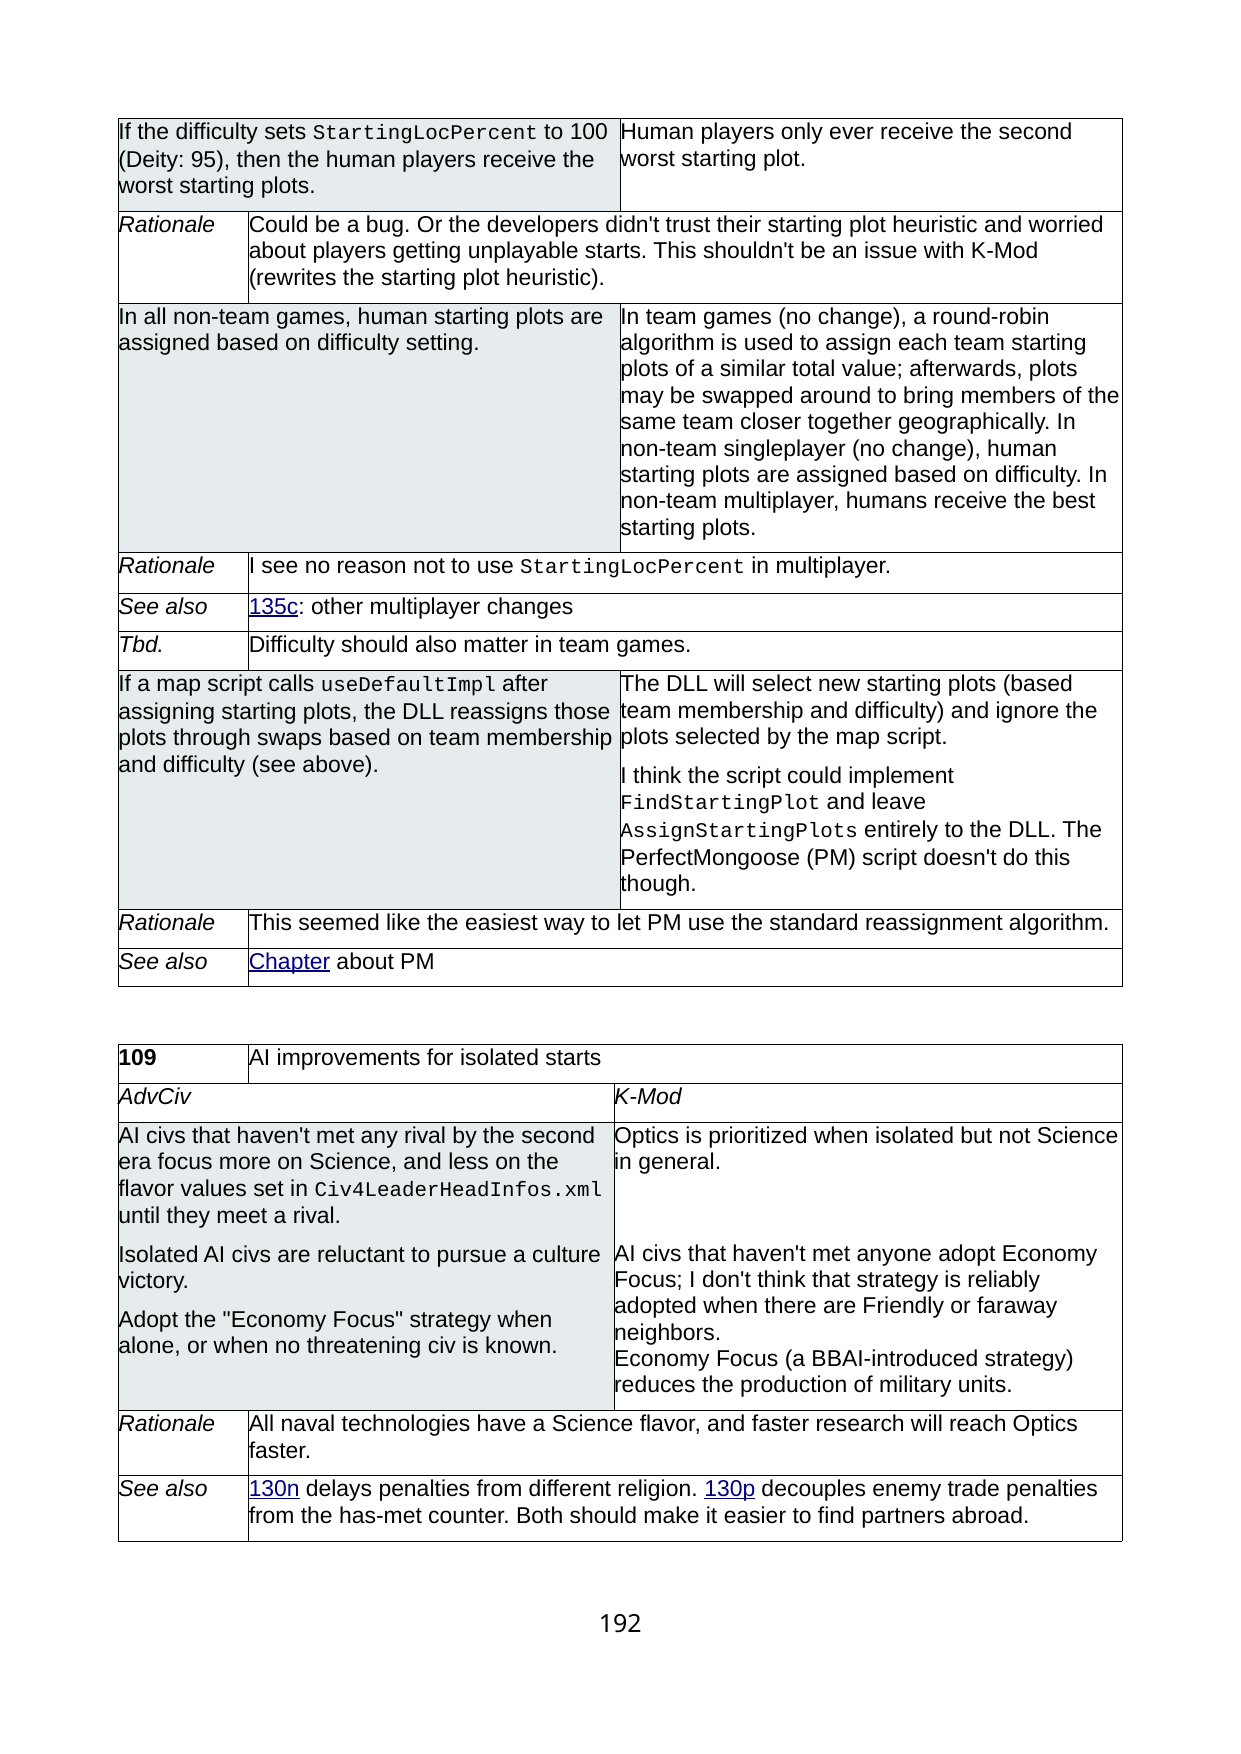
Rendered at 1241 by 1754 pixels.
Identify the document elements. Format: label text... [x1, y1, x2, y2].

table_cell The DLL will select new starting plots (based team membership and difficulty) and ignore the plots selected by the map script. I think the script could implement FindStartingPlot and leave AssignStartingPlots entirely to the DLL. The PerfectMongoose (PM) script doesn't do this though. [621, 671, 1122, 909]
table_cell See also [119, 949, 248, 986]
table_cell If the difficulty sets StartingLocPercent to 100 (Deity: 95), then the human players receive the worst starting plots. [119, 119, 620, 211]
table_cell AI civs that haven't met any rival by the second era focus more on Science, and less on the flavor values set in Civ4LeaderHeadInfos.xml until they meet a rival. Isolated AI civs are reluctant to pursue a culture victory. Adopt the "Economy Focus" strategy when alone, or when no threatening civ is known. [119, 1123, 614, 1410]
table_cell See also [119, 594, 248, 631]
table_cell Difficulty should also matter in team games. [249, 632, 1122, 670]
table_cell Rationale [119, 910, 248, 947]
table_cell 135c: other multiplayer changes [249, 594, 1122, 631]
table_cell Optics is prioritized when isolated but not Science in general. AI civs that haven't met anyone adopt Economy Focus; I don't think that strategy is reliably adopted when there are Friendly or faraway neighbors. Economy Focus (a BBAI-introduced strategy) reduces the production of military units. [615, 1123, 1122, 1410]
table_cell This seemed like the easiest way to let PM use the standard reassignment algorithm. [249, 910, 1122, 947]
table_cell Tbd. [119, 632, 248, 670]
table_header 109 [119, 1045, 248, 1083]
table_header AI improvements for isolated starts [249, 1045, 1122, 1083]
table_cell All naval technologies have a Science flavor, and faster research will reach Optics faster. [249, 1411, 1122, 1475]
table_cell Could be a bug. Or the developers didn't trust their starting plot heuristic and worried about players getting unplayable starts. This shouldn't be an issue with K-Mod (rewrites the starting plot heuristic). [249, 212, 1122, 303]
table_cell Human players only ever receive the second worst starting plot. [621, 119, 1122, 211]
table_cell Rationale [119, 553, 248, 592]
table_cell I see no reason not to use StartingLocPercent in multiplayer. [249, 553, 1122, 592]
table_cell See also [119, 1476, 248, 1541]
table_cell In team games (no change), a round-robin algorithm is used to assign each team starting plots of a similar total value; afterwards, plots may be swapped around to bring members of the same team closer together geographically. In non-team singleplayer (no change), human starting plots are assigned based on difficulty. In non-team multiplayer, humans receive the best starting plots. [621, 304, 1122, 552]
table_cell 130n delays penalties from different religion. 130p decouples enemy trade penalties from the has-met counter. Both should make it easier to find partners abroad. [249, 1476, 1122, 1541]
table_cell K-Mod [615, 1084, 1122, 1122]
table_cell In all non-team games, human starting plots are assigned based on difficulty setting. [119, 304, 620, 552]
table_cell AdvCiv [119, 1084, 614, 1122]
table_cell If a map script calls useDefaultImpl after assigning starting plots, the DLL reassigns those plots through swaps based on team membership and difficulty (see above). [119, 671, 620, 909]
table_cell Rationale [119, 212, 248, 303]
table_cell Rationale [119, 1411, 248, 1475]
table_cell Chapter about PM [249, 949, 1122, 986]
